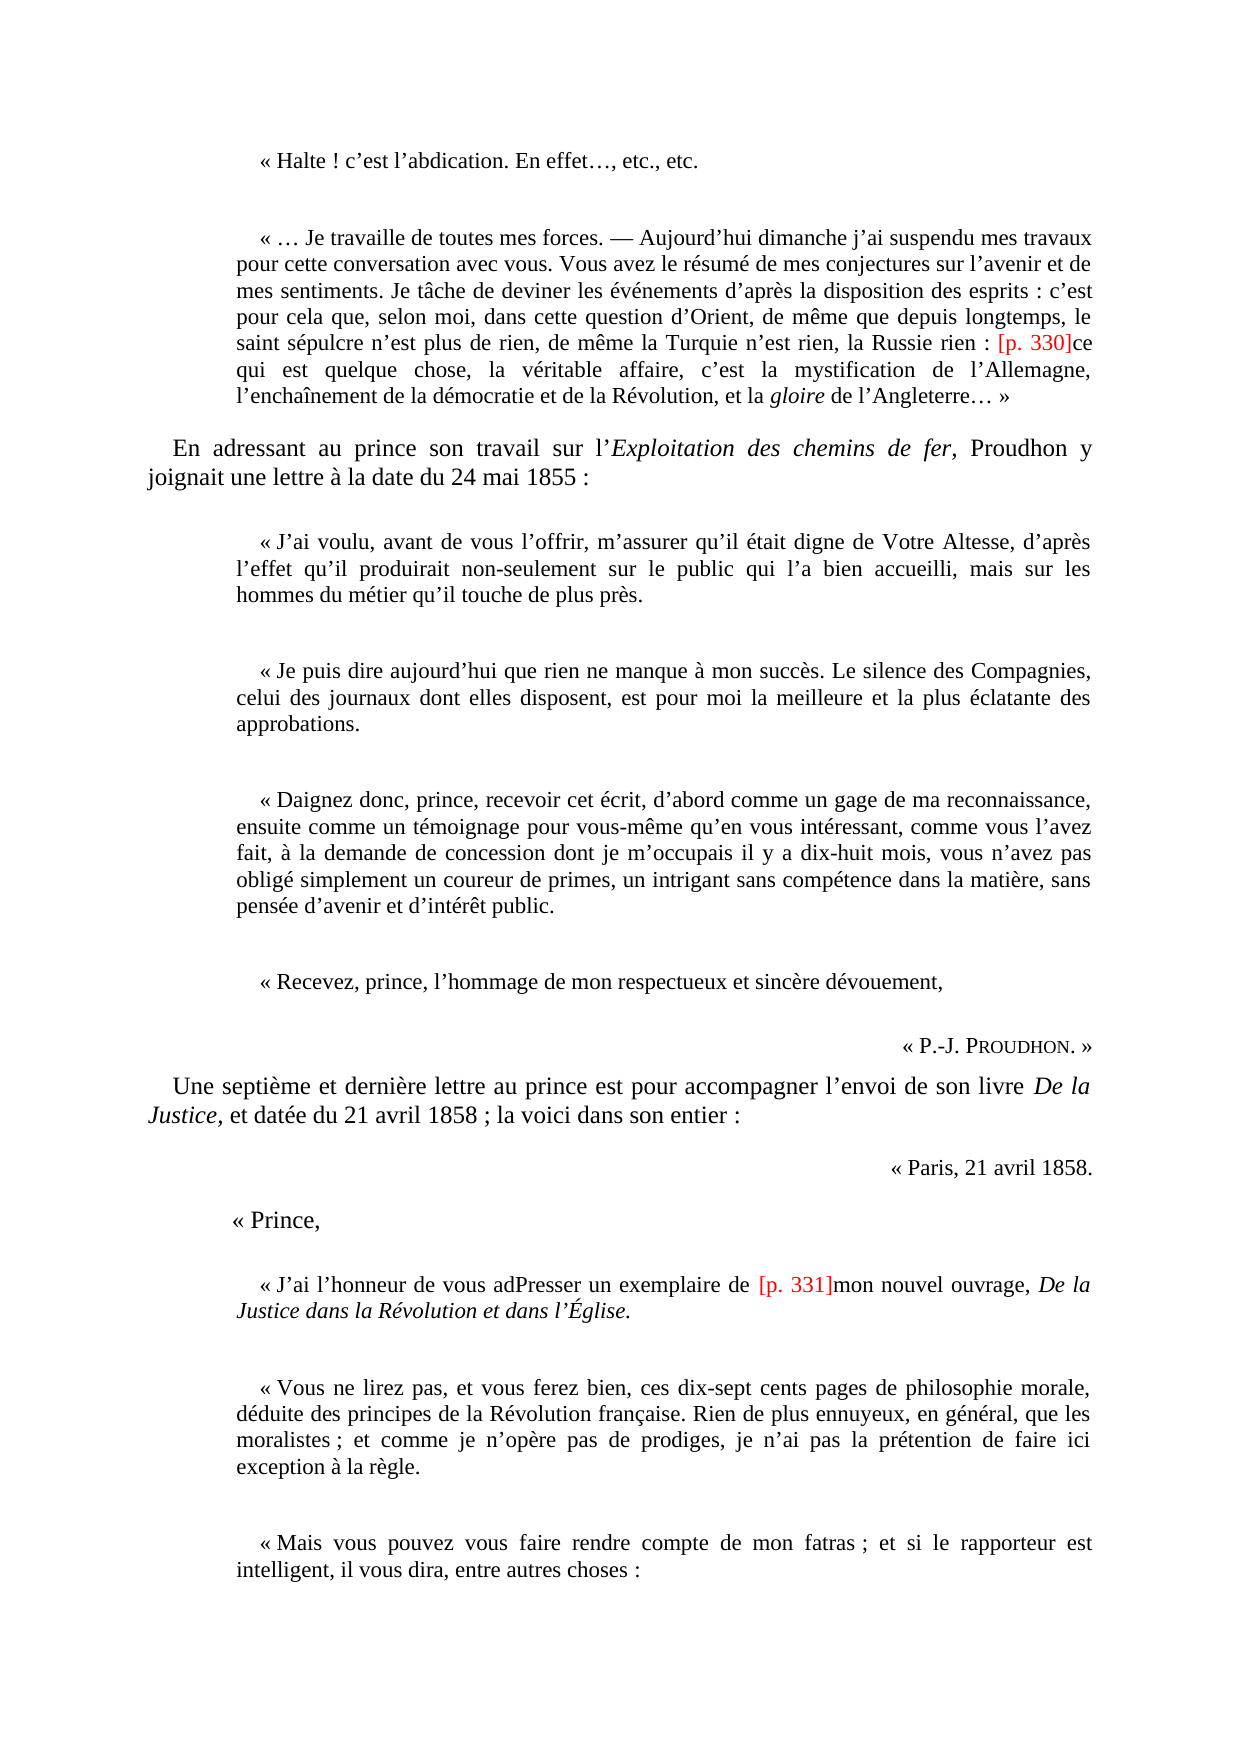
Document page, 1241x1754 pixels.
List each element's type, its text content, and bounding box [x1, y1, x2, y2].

text « Je puis dire aujourd’hui que rien ne manque à mon succès. Le silence des Compagnies, celui des journaux dont elles disposent, est pour moi la meilleure et la plus éclatante des approbations. [236, 657, 1093, 737]
text « Paris, 21 avril 1858. [148, 1153, 1093, 1180]
text « … Je travaille de toutes mes forces. — Aujourd’hui dimanche j’ai suspendu mes travaux pour cette conversation avec vous. Vous avez le résumé de mes conjectures sur l’avenir et de mes sentiments. Je tâche de deviner les événements d’après la disposition des esprits : c’est pour cela que, selon moi, dans cette question d’Orient, de même que depuis longtemps, le saint sépulcre n’est plus de rien, de même la Turquie n’est rien, la Russie rien : [p. 330]ce qui est quelque chose, la véritable affaire, c’est la mystification de l’Allemagne, l’enchaînement de la démocratie et de la Révolution, et la gloire de l’Angleterre… » [236, 224, 1093, 408]
text « Vous ne lirez pas, et vous ferez bien, ces dix-sept cents pages de philosophie morale, déduite des principes de la Révolution française. Rien de plus ennuyeux, en général, que les moralistes ; et comme je n’opère pas de prodiges, je n’ai pas la prétention de faire ici exception à la règle. [236, 1374, 1093, 1479]
text « Recevez, prince, l’hommage de mon respectueux et sincère dévouement, [236, 968, 1093, 995]
text « Daignez donc, prince, recevoir cet écrit, d’abord comme un gage de ma reconnaissance, ensuite comme un témoignage pour vous-même qu’en vous intéressant, comme vous l’avez fait, à la demande de concession dont je m’occupais il y a dix-huit mois, vous n’avez pas obligé simplement un coureur de primes, un intrigant sans compétence dans la matière, sans pensée d’avenir et d’intérêt public. [236, 787, 1093, 918]
text En adressant au prince son travail sur l’Exploitation des chemins de fer, Proudhon y joignait une lettre à la date du 24 mai 1855 : [148, 433, 1093, 491]
text « Halte ! c’est l’abdication. En effet…, etc., etc. [236, 148, 1093, 174]
text « P.-J. Proudhon. » [148, 1032, 1093, 1058]
text « Prince, [207, 1205, 1093, 1234]
text « Mais vous pouvez vous faire rendre compte de mon fatras ; et si le rapporteur est intelligent, il vous dira, entre autres choses : [236, 1529, 1093, 1582]
text « J’ai voulu, avant de vous l’offrir, m’assurer qu’il était digne de Votre Altesse, d’après l’effet qu’il produirait non-seulement sur le public qui l’a bien accueilli, mais sur les hommes du métier qu’il touche de plus près. [236, 528, 1093, 607]
text « J’ai l’honneur de vous adPresser un exemplaire de [p. 331]mon nouvel ouvrage, De la Justice dans la Révolution et dans l’Église. [236, 1271, 1093, 1324]
text Une septième et dernière lettre au prince est pour accompagner l’envoi de son livre De la Justice, et datée du 21 avril 1858 ; la voici dans son entier : [148, 1071, 1093, 1128]
